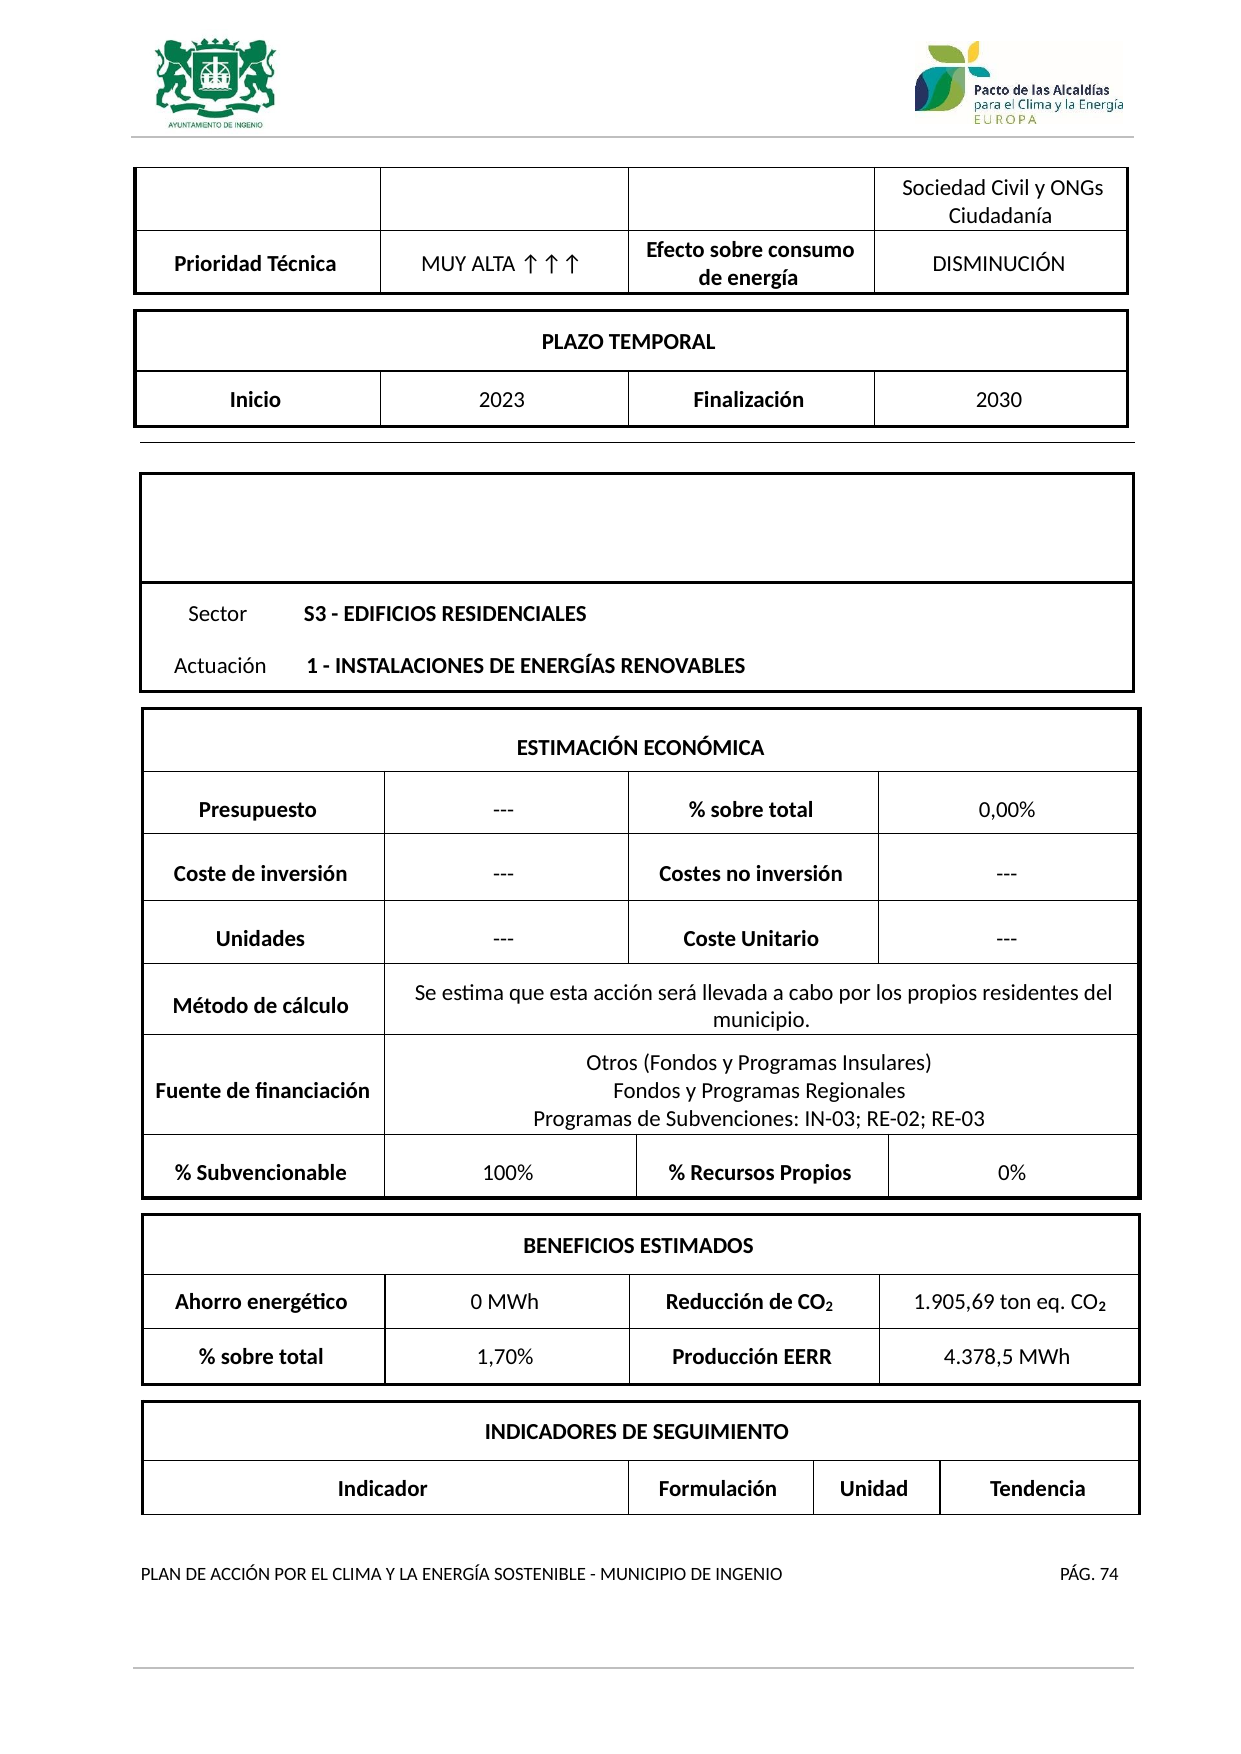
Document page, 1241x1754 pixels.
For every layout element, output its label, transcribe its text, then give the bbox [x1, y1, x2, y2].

table_cell 0% [889, 1135, 1137, 1196]
table_header [144, 1216, 385, 1274]
table_cell % sobre total [144, 1329, 384, 1383]
table_cell Inicio [137, 372, 380, 425]
table_cell Presupuesto [144, 772, 384, 833]
table_cell Costes no inversión [629, 834, 878, 899]
table_cell Fuente de financiación [144, 1035, 384, 1133]
table_cell % Recursos Propios [637, 1135, 888, 1196]
table_cell 2023 [381, 372, 628, 425]
table_cell Efecto sobre consumo de energía [629, 231, 874, 292]
table_cell Reducción de CO2 [630, 1275, 879, 1328]
table_cell Tendencia [941, 1461, 1138, 1514]
table_cell Otros (Fondos y Programas Insulares) Fondos y Programas Regionales Programas de Subvenciones: IN-03; RE-02; RE-03 [385, 1035, 1137, 1133]
table_cell 1.905,69 ton eq. CO2 [880, 1275, 1138, 1328]
table_cell --- [385, 901, 628, 963]
table_header [137, 312, 381, 370]
table_cell 0,00% [879, 772, 1137, 833]
table_cell --- [879, 901, 1137, 963]
table_header [875, 312, 1126, 370]
table_cell --- [879, 834, 1137, 899]
table_cell Finalización [629, 372, 874, 425]
table_cell Coste Unitario [629, 901, 878, 963]
table_header INDICADORES DE SEGUIMIENTO [144, 1403, 813, 1460]
table_cell Indicador [144, 1461, 628, 1514]
table_cell Formulación [629, 1461, 813, 1514]
table_cell Sociedad Civil y ONGs Ciudadanía [875, 168, 1126, 229]
table_cell 1,70% [386, 1329, 629, 1383]
table_cell Unidad [814, 1461, 939, 1514]
table_header [144, 710, 384, 771]
table_cell 100% [385, 1135, 636, 1196]
table_cell Prioridad Técnica [137, 231, 380, 292]
table_cell [629, 168, 874, 229]
table_cell 4.378,5 MWh [880, 1329, 1138, 1383]
table_cell MUY ALTA ↑↑↑ [381, 231, 628, 292]
table_cell 2030 [875, 372, 1126, 425]
table_cell % sobre total [629, 772, 878, 833]
table_cell Coste de inversión [144, 834, 384, 899]
table_cell --- [385, 834, 628, 899]
table_cell Producción EERR [630, 1329, 879, 1383]
table_header BENEFICIOS ESTIMADOS [385, 1216, 879, 1274]
table_cell [137, 168, 380, 229]
table_header [940, 1403, 1138, 1460]
table_header ESTIMACIÓN ECONÓMICA [384, 710, 1137, 771]
table_cell 0 MWh [386, 1275, 629, 1328]
table_cell DISMINUCIÓN [875, 231, 1126, 292]
table_cell Método de cálculo [144, 964, 384, 1034]
table_cell Se estima que esta acción será llevada a cabo por los propios residentes del municipio. [385, 964, 1137, 1034]
table_header [813, 1403, 940, 1460]
table_cell Ahorro energético [144, 1275, 384, 1328]
table_cell Unidades [144, 901, 384, 963]
table_header ING_S3_1.01 - INSTALACIÓN DE ENERGÍA SOLAR TÉRMICA EN EL SECTOR RESIDENCIAL [142, 475, 1132, 581]
table_cell % Subvencionable [144, 1135, 384, 1196]
table_header [879, 1216, 1138, 1274]
table_cell [381, 168, 628, 229]
table_cell --- [385, 772, 628, 833]
table_header PLAZO TEMPORAL [381, 312, 875, 370]
table_cell Sector S3 - EDIFICIOS RESIDENCIALES Actuación 1 - INSTALACIONES DE ENERGÍAS RENOVABLES [142, 584, 1132, 690]
